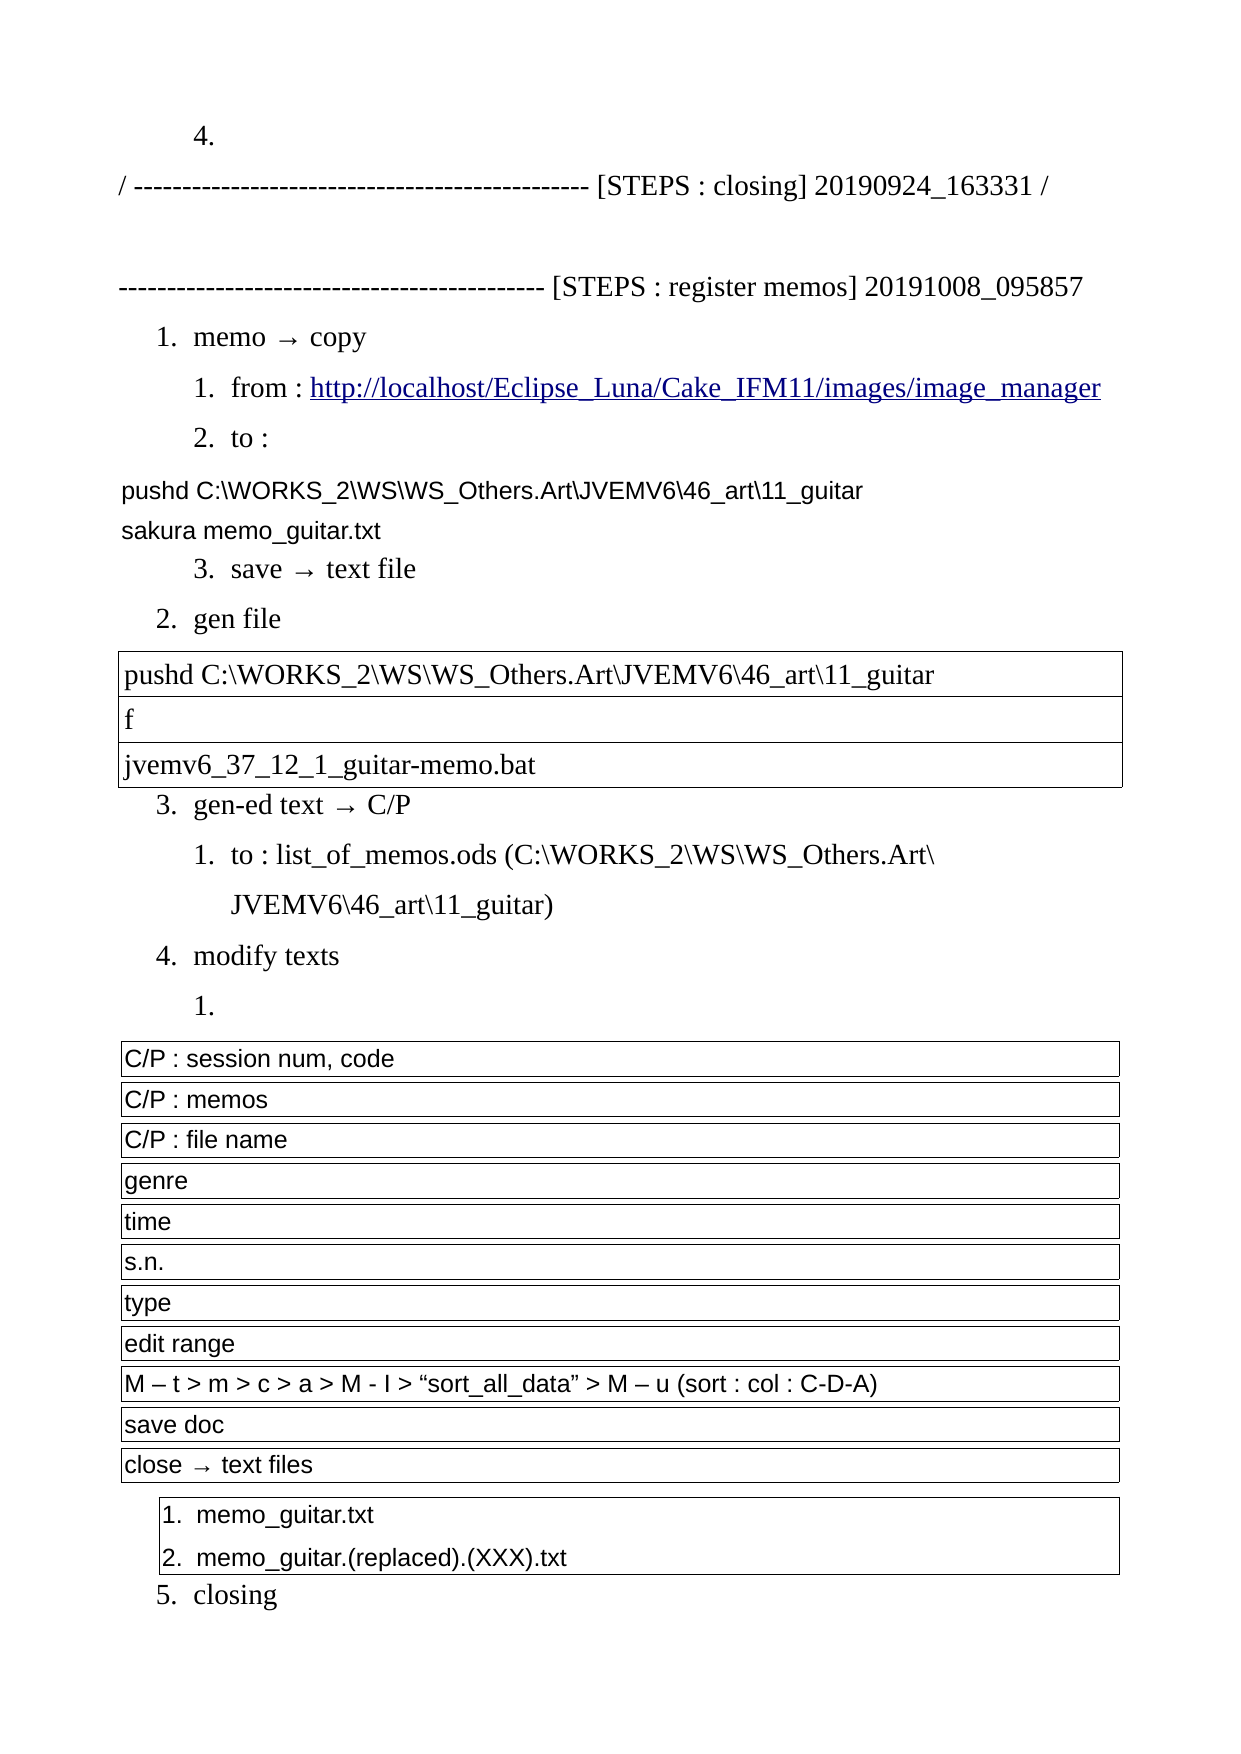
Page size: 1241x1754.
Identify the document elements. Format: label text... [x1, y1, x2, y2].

list save → text file [193, 551, 1122, 584]
list modify texts [156, 938, 1122, 971]
list gen file [156, 601, 1122, 634]
table_cell C/P : file name [118, 1120, 1122, 1160]
table_cell genre [118, 1160, 1122, 1201]
table_cell time [118, 1201, 1122, 1241]
table_cell sakura memo_guitar.txt [118, 511, 1122, 551]
list from : http://localhost/Eclipse_Luna/Cake_IFM11/images/image_manager [193, 370, 1122, 403]
table_cell s.n. [118, 1241, 1122, 1282]
list memo → copy [156, 319, 1122, 353]
table_cell M – t > m > c > a > M - I > “sort_all_data” > M – u (sort : col : C-D-A) [118, 1363, 1122, 1404]
table_cell jvemv6_37_12_1_guitar-memo.bat [119, 743, 1122, 787]
table_cell f [119, 697, 1122, 742]
table_header C/P : session num, code [118, 1038, 1122, 1079]
text -------------------------------------------- [STEPS : register memos] 20191008_095857 [118, 269, 1122, 303]
list gen-ed text → C/P [156, 788, 1122, 820]
table_cell save doc [118, 1404, 1122, 1444]
table_cell edit range [118, 1323, 1122, 1363]
list to : list_of_memos.ods (C:\WORKS_2\WS\WS_Others.Art\JVEMV6\46_art\11_guitar) [193, 837, 1122, 921]
text / ----------------------------------------------- [STEPS : closing] 20190924_163331 / [118, 168, 1122, 202]
table_cell type [118, 1282, 1122, 1323]
list closing [156, 1577, 1122, 1611]
list to : [193, 420, 1122, 453]
table_header pushd C:\WORKS_2\WS\WS_Others.Art\JVEMV6\46_art\11_guitar [118, 470, 1122, 511]
table_header pushd C:\WORKS_2\WS\WS_Others.Art\JVEMV6\46_art\11_guitar [119, 652, 1122, 696]
table_cell close → text files memo_guitar.txt memo_guitar.(replaced).(XXX).txt [118, 1445, 1122, 1577]
table_cell C/P : memos [118, 1079, 1122, 1119]
